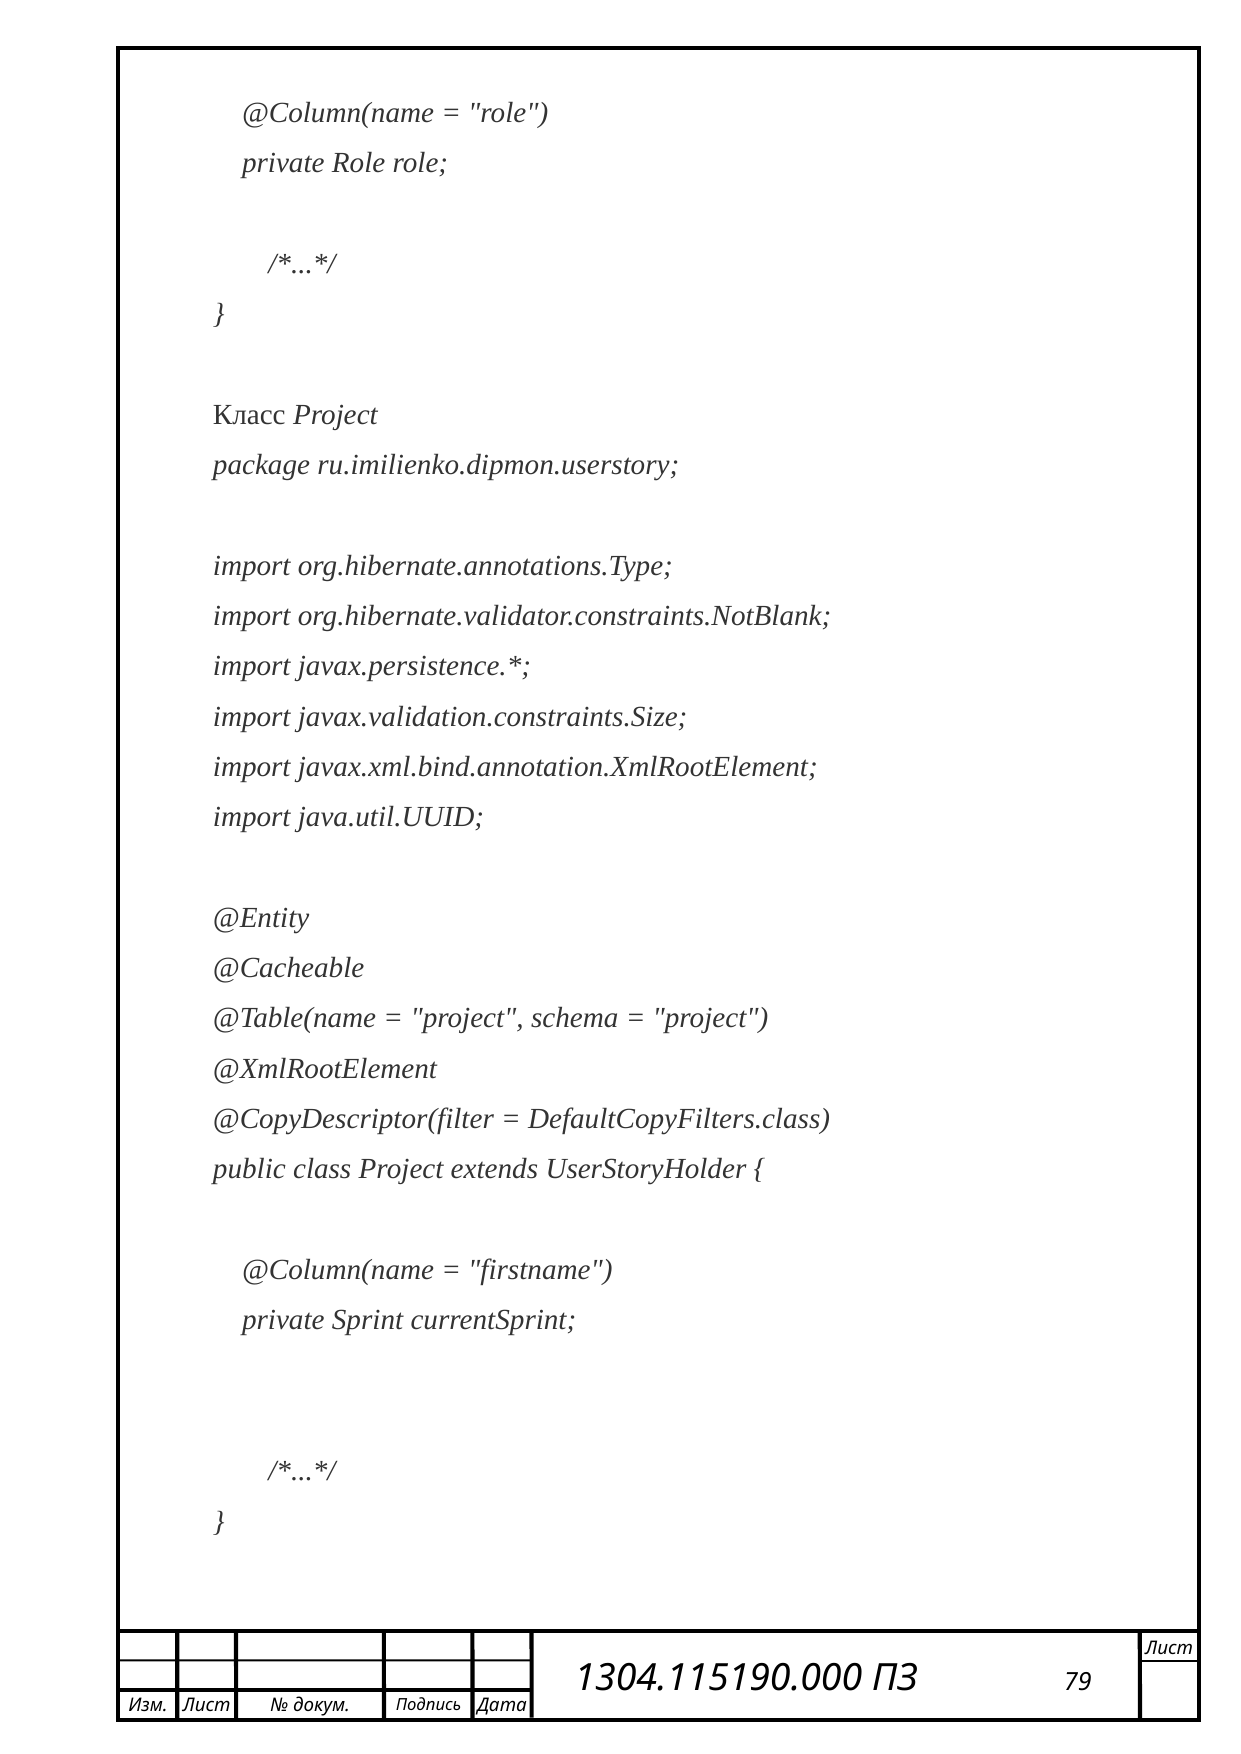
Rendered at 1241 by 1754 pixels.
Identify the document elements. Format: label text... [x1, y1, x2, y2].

text import org.hibernate.annotations.Type; [136, 548, 1181, 581]
text import javax.persistence.*; [136, 648, 1181, 682]
text import javax.validation.constraints.Size; [136, 699, 1181, 732]
text @Table(name = "project", schema = "project") [136, 1001, 1181, 1034]
text import org.hibernate.validator.constraints.NotBlank; [136, 598, 1181, 632]
text /*...*/ [136, 1453, 1181, 1487]
text @CopyDescriptor(filter = DefaultCopyFilters.class) [136, 1101, 1181, 1135]
text @Cacheable [136, 950, 1181, 984]
text public class Project extends UserStoryHolder { [136, 1152, 1181, 1185]
text @XmlRootElement [136, 1051, 1181, 1084]
text package ru.imilienko.dipmon.userstory; [136, 447, 1181, 481]
text /*...*/ [136, 246, 1181, 279]
text } [136, 296, 1181, 330]
text import javax.xml.bind.annotation.XmlRootElement; [136, 749, 1181, 783]
text import java.util.UUID; [136, 799, 1181, 833]
text @Column(name = "firstname") [136, 1252, 1181, 1286]
text @Column(name = "role") [136, 95, 1181, 128]
text @Entity [136, 900, 1181, 933]
text private Sprint currentSprint; [136, 1302, 1181, 1336]
text } [136, 1504, 1181, 1537]
text Класс Project [136, 397, 1181, 430]
text private Role role; [136, 145, 1181, 179]
